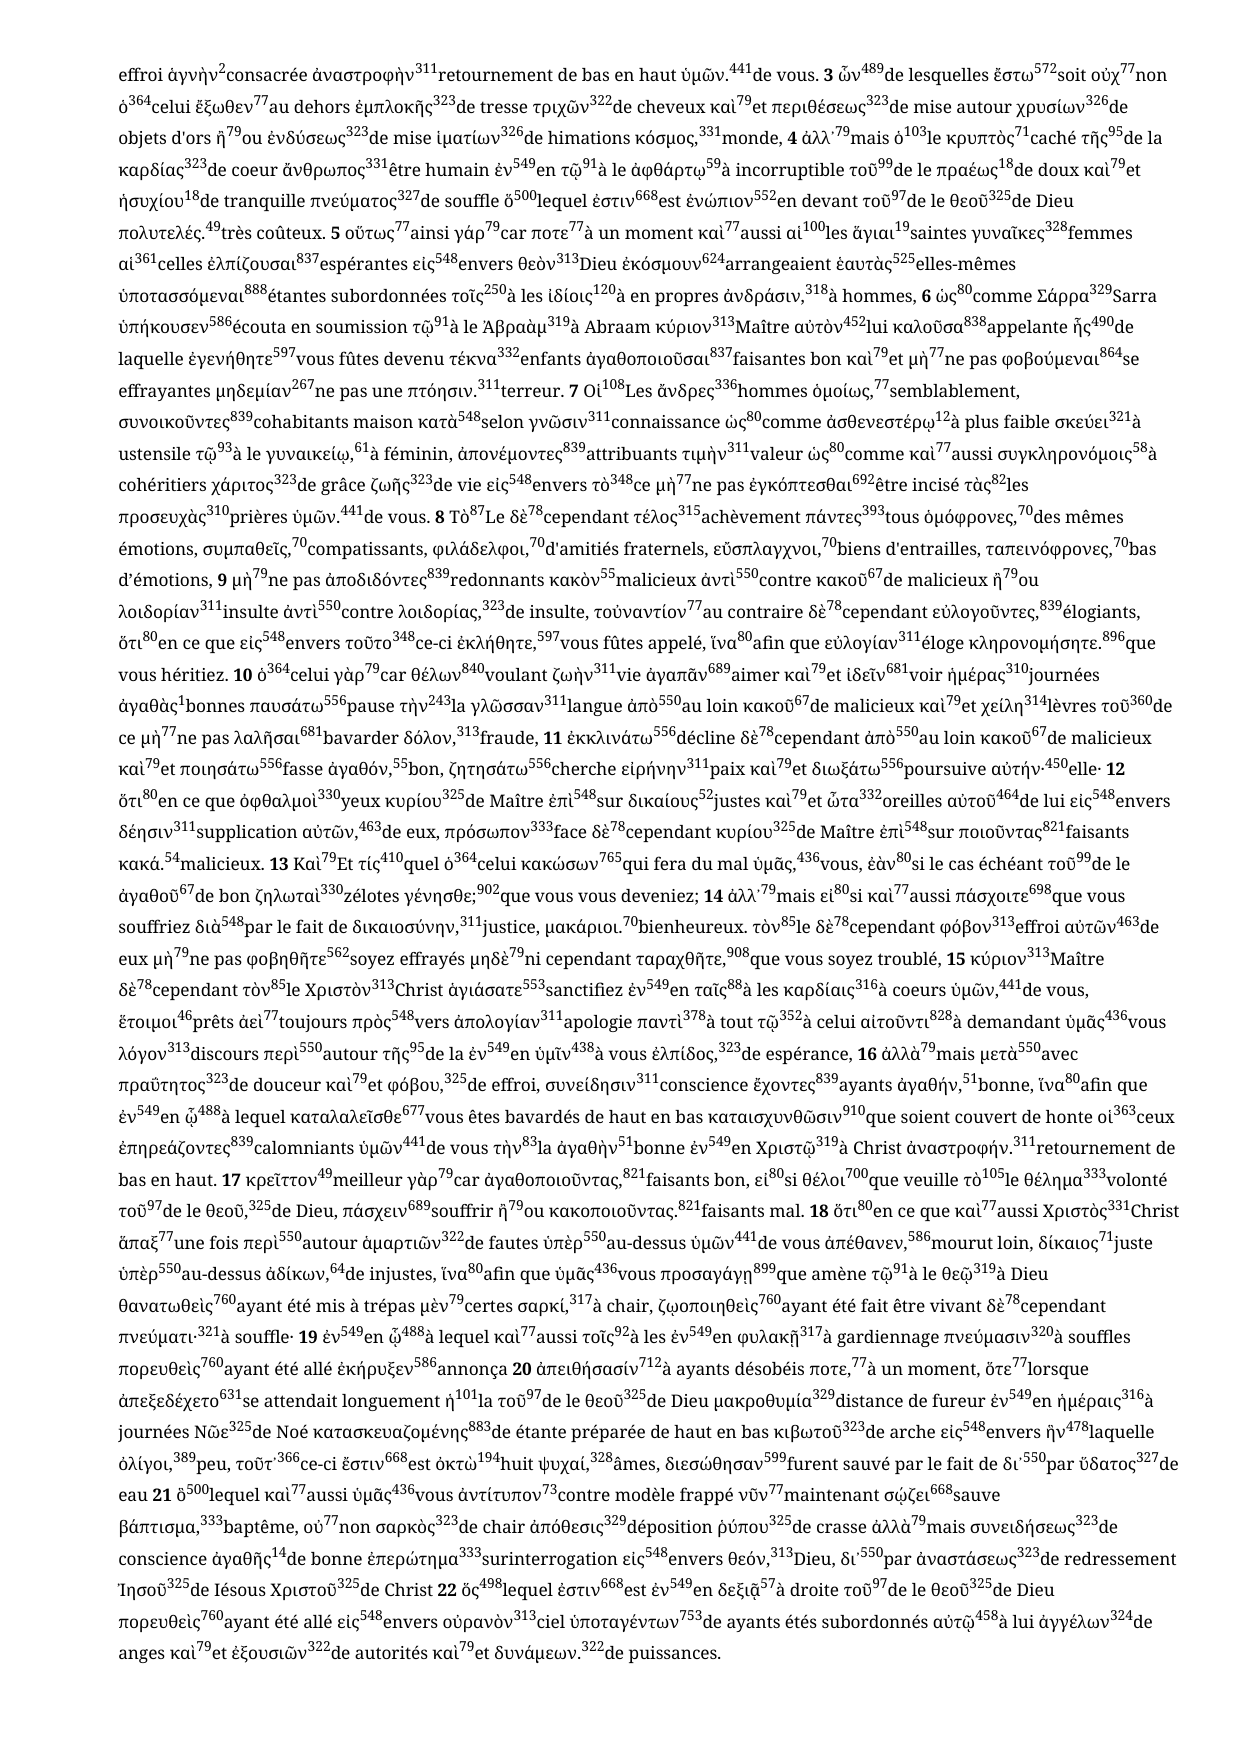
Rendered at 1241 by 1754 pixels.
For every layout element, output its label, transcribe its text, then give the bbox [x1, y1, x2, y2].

text 1 Ὁμοίως77Semblablement αἱ106les γυναῖκες,334femmes, ὑποτασσόμεναι888étantes subordonnées τοῖς250à les ἰδίοις120à en propres ἀνδράσιν,318à hommes, ἵνα80afin que καὶ77aussi εἴ80si τινες389des quelconques ἀπειθοῦσιν667désobéissent τῷ91à le λόγῳ,319à discours, διὰ550par τῆς95de la τῶν254de les γυναικῶν322de femmes ἀναστροφῆς323de retournement de bas en haut ἄνευ552sans λόγου325de discours κερδηθήσονται618seront gagné 2 ἐποπτεύσαντες720ayants surveillés τὴν83la ἐν549en φόβῳ319à effroi ἁγνὴν2consacrée ἀναστροφὴν311retournement de bas en haut ὑμῶν.441de vous. 3 ὧν489de lesquelles ἔστω572soit οὐχ77non ὁ364celui ἔξωθεν77au dehors ἐμπλοκῆς323de tresse τριχῶν322de cheveux καὶ79et περιθέσεως323de mise autour χρυσίων326de objets d'ors ἢ79ou ἐνδύσεως323de mise ἱματίων326de himations κόσμος,331monde, 4 ἀλλ᾽79mais ὁ103le κρυπτὸς71caché τῆς95de la καρδίας323de coeur ἄνθρωπος331être humain ἐν549en τῷ91à le ἀφθάρτῳ59à incorruptible τοῦ99de le πραέως18de doux καὶ79et ἡσυχίου18de tranquille πνεύματος327de souffle ὅ500lequel ἐστιν668est ἐνώπιον552en devant τοῦ97de le θεοῦ325de Dieu πολυτελές.49très coûteux. 5 οὕτως77ainsi γάρ79car ποτε77à un moment καὶ77aussi αἱ100les ἅγιαι19saintes γυναῖκες328femmes αἱ361celles ἐλπίζουσαι837espérantes εἰς548envers θεὸν313Dieu ἐκόσμουν624arrangeaient ἑαυτὰς525elles-mêmes ὑποτασσόμεναι888étantes subordonnées τοῖς250à les ἰδίοις120à en propres ἀνδράσιν,318à hommes, 6 ὡς80comme Σάρρα329Sarra ὑπήκουσεν586écouta en soumission τῷ91à le Ἀβραὰμ319à Abraam κύριον313Maître αὐτὸν452lui καλοῦσα838appelante ἧς490de laquelle ἐγενήθητε597vous fûtes devenu τέκνα332enfants ἀγαθοποιοῦσαι837faisantes bon καὶ79et μὴ77ne pas φοβούμεναι864se effrayantes μηδεμίαν267ne pas une πτόησιν.311terreur. 7 Οἱ108Les ἄνδρες336hommes ὁμοίως,77semblablement, συνοικοῦντες839cohabitants maison κατὰ548selon γνῶσιν311connaissance ὡς80comme ἀσθενεστέρῳ12à plus faible σκεύει321à ustensile τῷ93à le γυναικείῳ,61à féminin, ἀπονέμοντες839attribuants τιμὴν311valeur ὡς80comme καὶ77aussi συγκληρονόμοις58à cohéritiers χάριτος323de grâce ζωῆς323de vie εἰς548envers τὸ348ce μὴ77ne pas ἐγκόπτεσθαι692être incisé τὰς82les προσευχὰς310prières ὑμῶν.441de vous. 8 Τὸ87Le δὲ78cependant τέλος315achèvement πάντες393tous ὁμόφρονες,70des mêmes émotions, συμπαθεῖς,70compatissants, φιλάδελφοι,70d'amitiés fraternels, εὔσπλαγχνοι,70biens d'entrailles, ταπεινόφρονες,70bas d’émotions, 9 μὴ79ne pas ἀποδιδόντες839redonnants κακὸν55malicieux ἀντὶ550contre κακοῦ67de malicieux ἢ79ou λοιδορίαν311insulte ἀντὶ550contre λοιδορίας,323de insulte, τοὐναντίον77au contraire δὲ78cependant εὐλογοῦντες,839élogiants, ὅτι80en ce que εἰς548envers τοῦτο348ce-ci ἐκλήθητε,597vous fûtes appelé, ἵνα80afin que εὐλογίαν311éloge κληρονομήσητε.896que vous héritiez. 10 ὁ364celui γὰρ79car θέλων840voulant ζωὴν311vie ἀγαπᾶν689aimer καὶ79et ἰδεῖν681voir ἡμέρας310journées ἀγαθὰς1bonnes παυσάτω556pause τὴν243la γλῶσσαν311langue ἀπὸ550au loin κακοῦ67de malicieux καὶ79et χείλη314lèvres τοῦ360de ce μὴ77ne pas λαλῆσαι681bavarder δόλον,313fraude, 11 ἐκκλινάτω556décline δὲ78cependant ἀπὸ550au loin κακοῦ67de malicieux καὶ79et ποιησάτω556fasse ἀγαθόν,55bon, ζητησάτω556cherche εἰρήνην311paix καὶ79et διωξάτω556poursuive αὐτήν·450elle· 12 ὅτι80en ce que ὀφθαλμοὶ330yeux κυρίου325de Maître ἐπὶ548sur δικαίους52justes καὶ79et ὦτα332oreilles αὐτοῦ464de lui εἰς548envers δέησιν311supplication αὐτῶν,463de eux, πρόσωπον333face δὲ78cependant κυρίου325de Maître ἐπὶ548sur ποιοῦντας821faisants κακά.54malicieux. 13 Καὶ79Et τίς410quel ὁ364celui κακώσων765qui fera du mal ὑμᾶς,436vous, ἐὰν80si le cas échéant τοῦ99de le ἀγαθοῦ67de bon ζηλωταὶ330zélotes γένησθε;902que vous vous deveniez; 14 ἀλλ᾽79mais εἰ80si καὶ77aussi πάσχοιτε698que vous souffriez διὰ548par le fait de δικαιοσύνην,311justice, μακάριοι.70bienheureux. τὸν85le δὲ78cependant φόβον313effroi αὐτῶν463de eux μὴ79ne pas φοβηθῆτε562soyez effrayés μηδὲ79ni cependant ταραχθῆτε,908que vous soyez troublé, 15 κύριον313Maître δὲ78cependant τὸν85le Χριστὸν313Christ ἁγιάσατε553sanctifiez ἐν549en ταῖς88à les καρδίαις316à coeurs ὑμῶν,441de vous, ἕτοιμοι46prêts ἀεὶ77toujours πρὸς548vers ἀπολογίαν311apologie παντὶ378à tout τῷ352à celui αἰτοῦντι828à demandant ὑμᾶς436vous λόγον313discours περὶ550autour τῆς95de la ἐν549en ὑμῖν438à vous ἐλπίδος,323de espérance, 16 ἀλλὰ79mais μετὰ550avec πραΰτητος323de douceur καὶ79et φόβου,325de effroi, συνείδησιν311conscience ἔχοντες839ayants ἀγαθήν,51bonne, ἵνα80afin que ἐν549en ᾧ488à lequel καταλαλεῖσθε677vous êtes bavardés de haut en bas καταισχυνθῶσιν910que soient couvert de honte οἱ363ceux ἐπηρεάζοντες839calomniants ὑμῶν441de vous τὴν83la ἀγαθὴν51bonne ἐν549en Χριστῷ319à Christ ἀναστροφήν.311retournement de bas en haut. 17 κρεῖττον49meilleur γὰρ79car ἀγαθοποιοῦντας,821faisants bon, εἰ80si θέλοι700que veuille τὸ105le θέλημα333volonté τοῦ97de le θεοῦ,325de Dieu, πάσχειν689souffrir ἢ79ou κακοποιοῦντας.821faisants mal. 18 ὅτι80en ce que καὶ77aussi Χριστὸς331Christ ἅπαξ77une fois περὶ550autour ἁμαρτιῶν322de fautes ὑπὲρ550au-dessus ὑμῶν441de vous ἀπέθανεν,586mourut loin, δίκαιος71juste ὑπὲρ550au-dessus ἀδίκων,64de injustes, ἵνα80afin que ὑμᾶς436vous προσαγάγῃ899que amène τῷ91à le θεῷ319à Dieu θανατωθεὶς760ayant été mis à trépas μὲν79certes σαρκί,317à chair, ζῳοποιηθεὶς760ayant été fait être vivant δὲ78cependant πνεύματι·321à souffle· 19 ἐν549en ᾧ488à lequel καὶ77aussi τοῖς92à les ἐν549en φυλακῇ317à gardiennage πνεύμασιν320à souffles πορευθεὶς760ayant été allé ἐκήρυξεν586annonça 20 ἀπειθήσασίν712à ayants désobéis ποτε,77à un moment, ὅτε77lorsque ἀπεξεδέχετο631se attendait longuement ἡ101la τοῦ97de le θεοῦ325de Dieu μακροθυμία329distance de fureur ἐν549en ἡμέραις316à journées Νῶε325de Noé κατασκευαζομένης883de étante préparée de haut en bas κιβωτοῦ323de arche εἰς548envers ἣν478laquelle ὀλίγοι,389peu, τοῦτ᾽366ce-ci ἔστιν668est ὀκτὼ194huit ψυχαί,328âmes, διεσώθησαν599furent sauvé par le fait de δι᾽550par ὕδατος327de eau 21 ὃ500lequel καὶ77aussi ὑμᾶς436vous ἀντίτυπον73contre modèle frappé νῦν77maintenant σῴζει668sauve βάπτισμα,333baptême, οὐ77non σαρκὸς323de chair ἀπόθεσις329déposition ῥύπου325de crasse ἀλλὰ79mais συνειδήσεως323de conscience ἀγαθῆς14de bonne ἐπερώτημα333surinterrogation εἰς548envers θεόν,313Dieu, δι᾽550par ἀναστάσεως323de redressement Ἰησοῦ325de Iésous Χριστοῦ325de Christ 22 ὅς498lequel ἐστιν668est ἐν549en δεξιᾷ57à droite τοῦ97de le θεοῦ325de Dieu πορευθεὶς760ayant été allé εἰς548envers οὐρανὸν313ciel ὑποταγέντων753de ayants étés subordonnés αὐτῷ458à lui ἀγγέλων324de anges καὶ79et ἐξουσιῶν322de autorités καὶ79et δυνάμεων.322de puissances. [118, 59, 1181, 1665]
